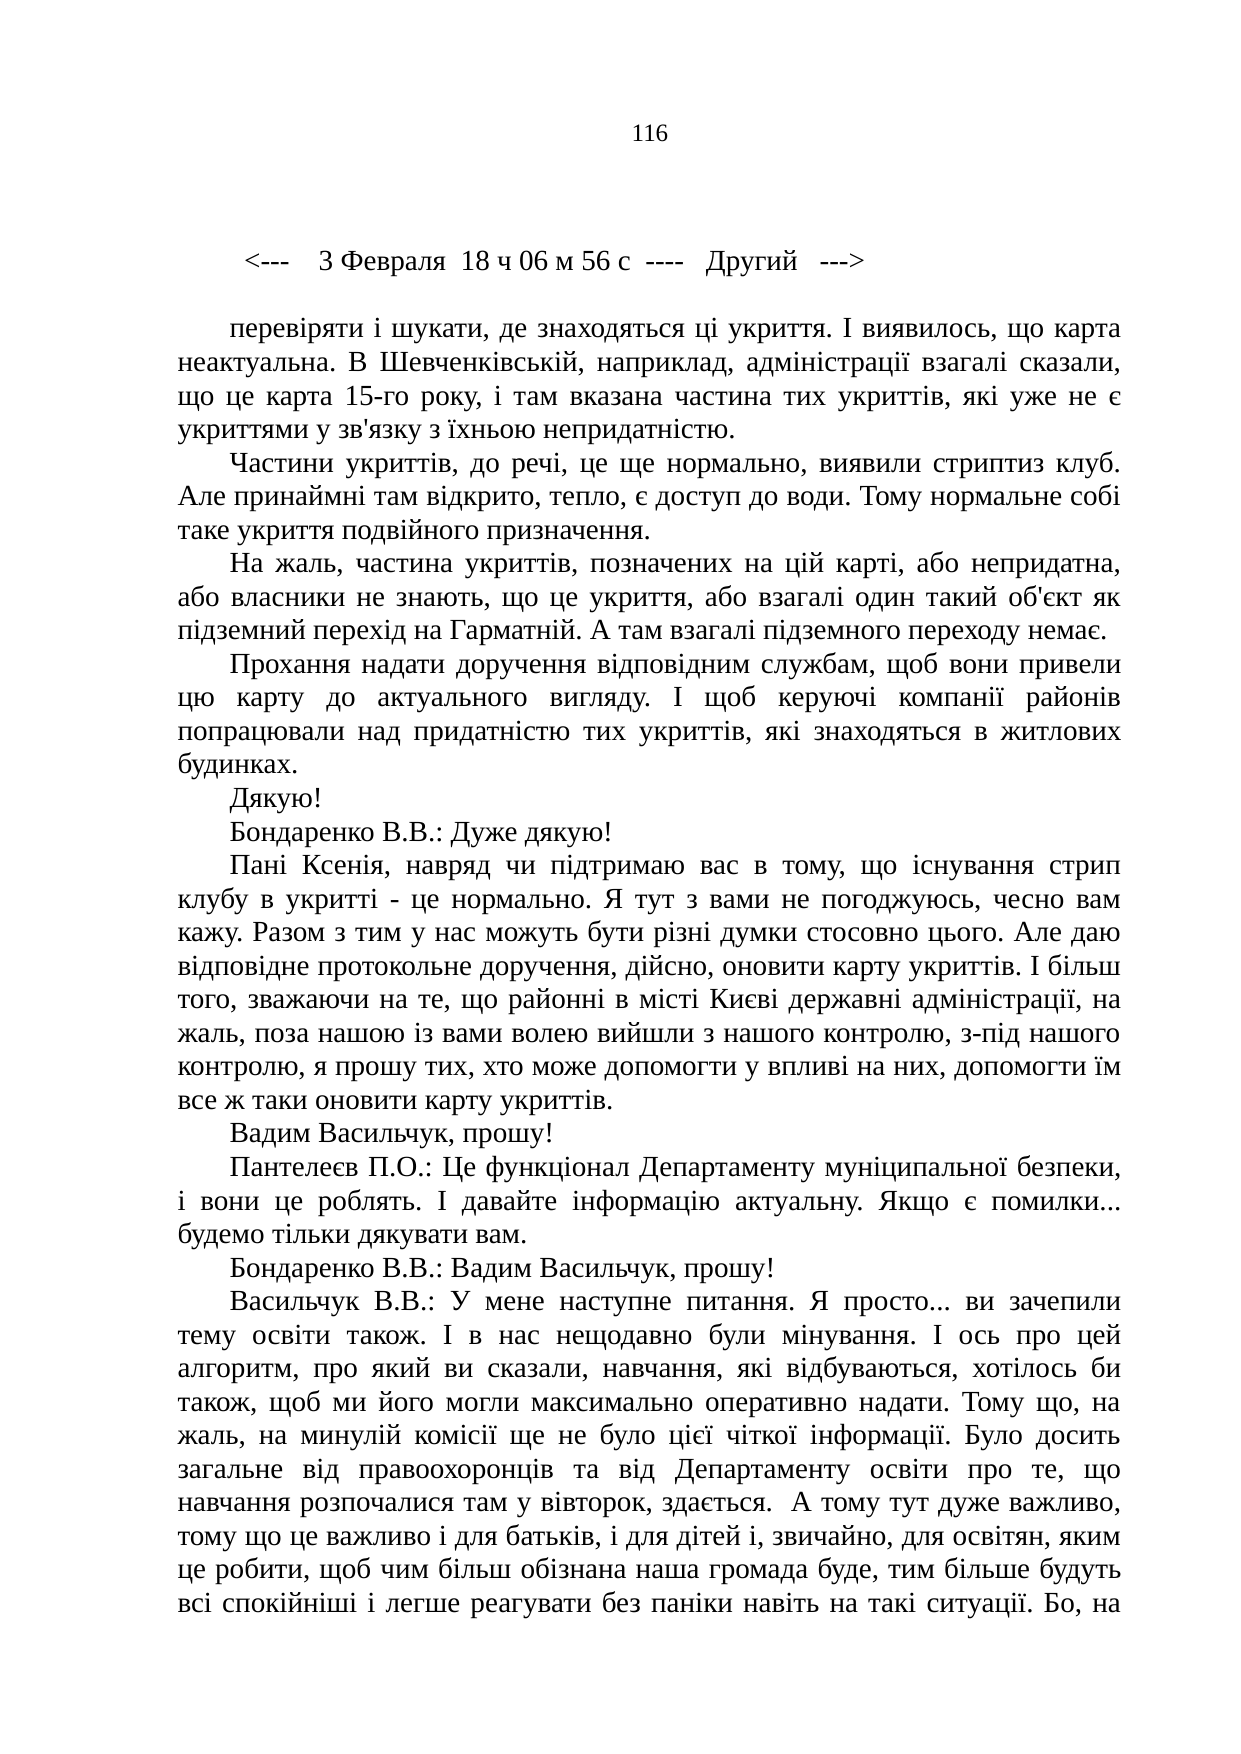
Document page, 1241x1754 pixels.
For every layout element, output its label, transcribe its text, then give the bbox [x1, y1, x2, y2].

text Частини укриттів, до речі, це ще нормально, виявили стриптиз клуб. Але принаймні там відкрито, тепло, є доступ до води. Тому нормальне собі таке укриття подвійного призначення. [177, 445, 1122, 545]
text Пантелеєв П.О.: Це функціонал Департаменту муніципальної безпеки, і вони це роблять. І давайте інформацію актуальну. Якщо є помилки... будемо тільки дякувати вам. [177, 1149, 1122, 1250]
text Васильчук В.В.: У мене наступне питання. Я просто... ви зачепили тему освіти також. І в нас нещодавно були мінування. І ось про цей алгоритм, про який ви сказали, навчання, які відбуваються, хотілось би також, щоб ми його могли максимально оперативно надати. Тому що, на жаль, на минулій комісії ще не було цієї чіткої інформації. Було досить загальне від правоохоронців та від Департаменту освіти про те, що навчання розпочалися там у вівторок, здається. А тому тут дуже важливо, тому що це важливо і для батьків, і для дітей і, звичайно, для освітян, яким це робити, щоб чим більш обізнана наша громада буде, тим більше будуть всі спокійніші і легше реагувати без паніки навіть на такі ситуації. Бо, на [177, 1283, 1122, 1619]
text Бондаренко В.В.: Вадим Васильчук, прошу! [177, 1250, 1122, 1283]
text Бондаренко В.В.: Дуже дякую! [177, 814, 1122, 847]
text Пані Ксенія, навряд чи підтримаю вас в тому, що існування стрип клубу в укритті - це нормально. Я тут з вами не погоджуюсь, чесно вам кажу. Разом з тим у нас можуть бути різні думки стосовно цього. Але даю відповідне протокольне доручення, дійсно, оновити карту укриттів. І більш того, зважаючи на те, що районні в місті Києві державні адміністрації, на жаль, поза нашою із вами волею вийшли з нашого контролю, з-під нашого контролю, я прошу тих, хто може допомогти у впливі на них, допомогти їм все ж таки оновити карту укриттів. [177, 847, 1122, 1116]
text Прохання надати доручення відповідним службам, щоб вони привели цю карту до актуального вигляду. І щоб керуючі компанії районів попрацювали над придатністю тих укриттів, які знаходяться в житлових будинках. [177, 646, 1122, 780]
text перевіряти і шукати, де знаходяться ці укриття. І виявилось, що карта неактуальна. В Шевченківській, наприклад, адміністрації взагалі сказали, що це карта 15-го року, і там вказана частина тих укриттів, які уже не є укриттями у зв'язку з їхньою непридатністю. [177, 311, 1122, 445]
text Дякую! [177, 780, 1122, 814]
text <--- 3 Февраля 18 ч 06 м 56 с ---- Другий ---> [177, 243, 1122, 277]
text Вадим Васильчук, прошу! [177, 1116, 1122, 1149]
text На жаль, частина укриттів, позначених на цій карті, або непридатна, або власники не знають, що це укриття, або взагалі один такий об'єкт як підземний перехід на Гарматній. А там взагалі підземного переходу немає. [177, 545, 1122, 646]
